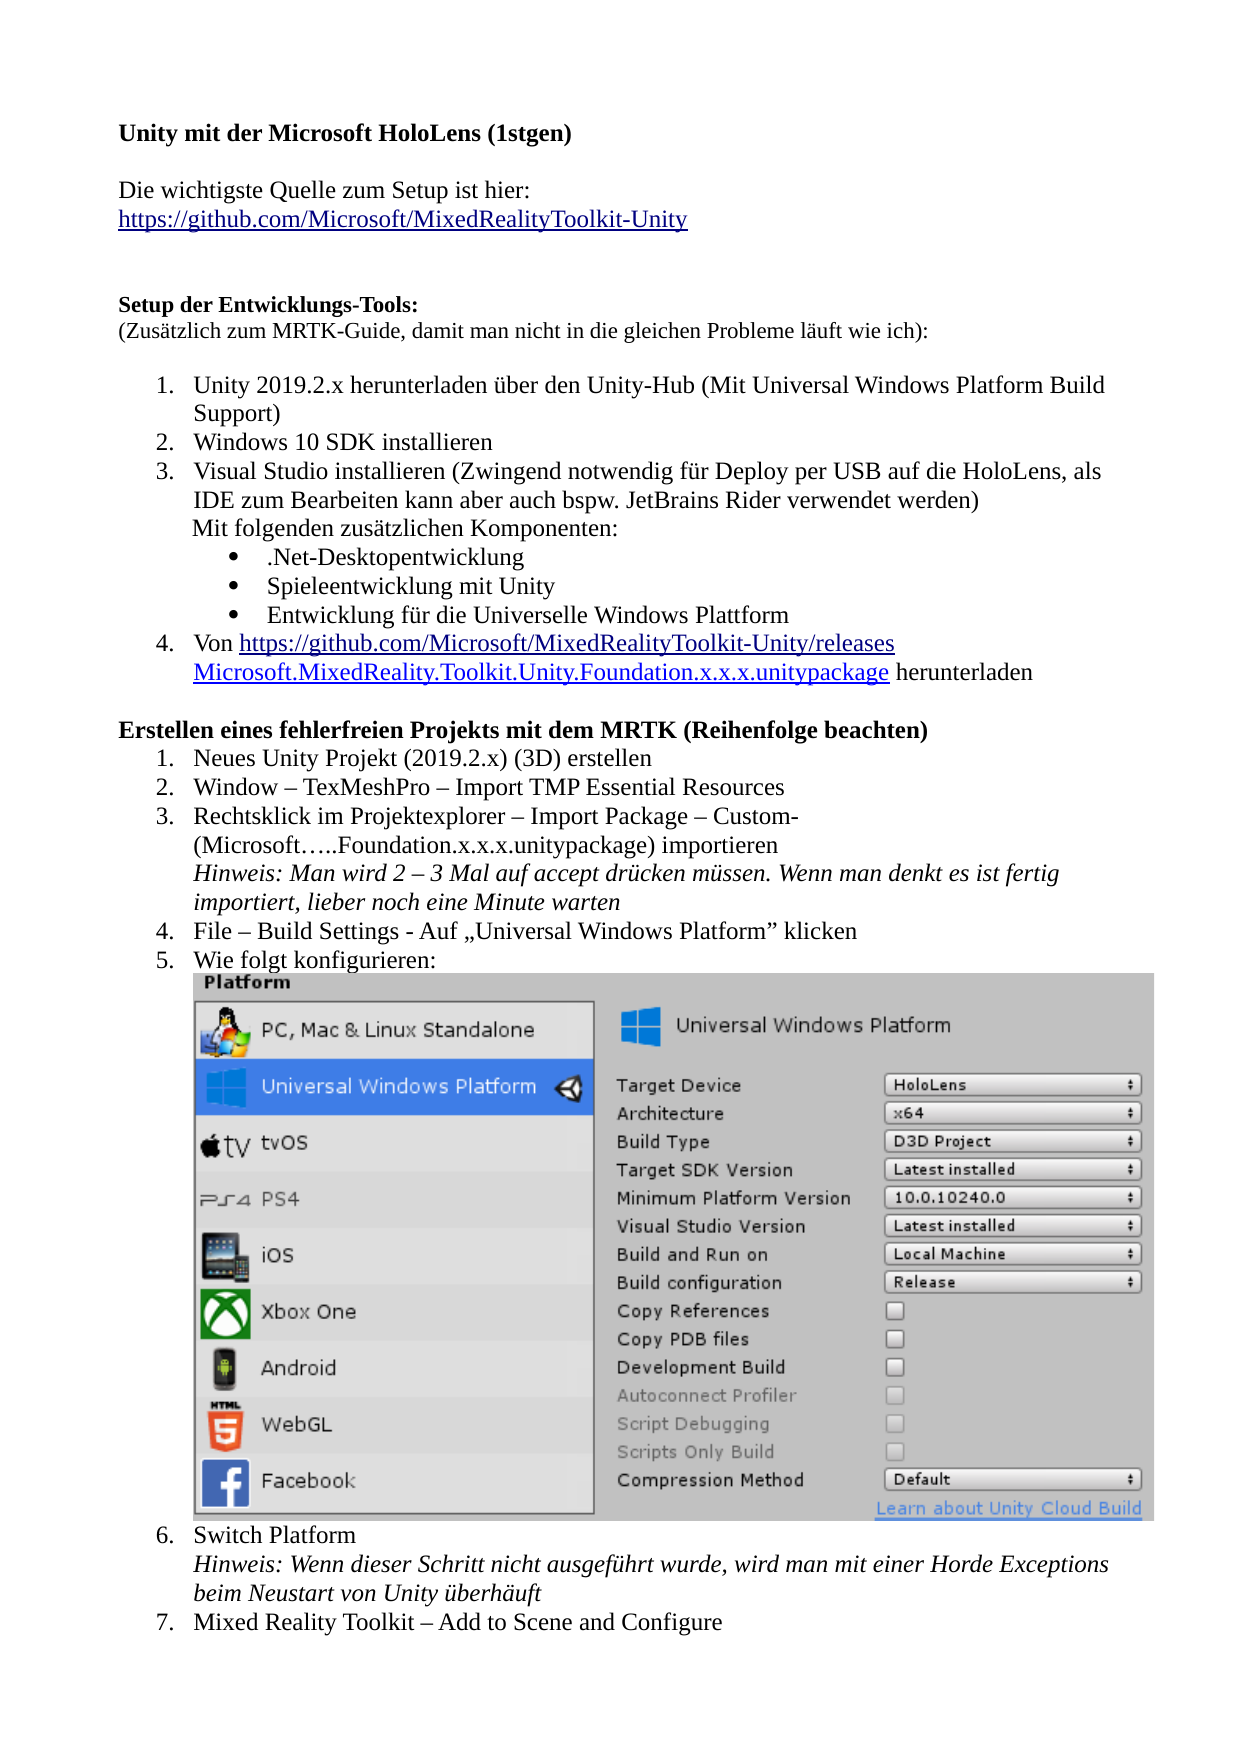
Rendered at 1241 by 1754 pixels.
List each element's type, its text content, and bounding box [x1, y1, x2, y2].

text https://github.com/Microsoft/MixedRealityToolkit-Unity [118, 204, 1122, 233]
list Windows 10 SDK installieren [156, 427, 1122, 456]
text (Zusätzlich zum MRTK-Guide, damit man nicht in die gleichen Probleme läuft wie ich): [118, 317, 1122, 343]
list Switch Platform [156, 1520, 1122, 1549]
list Mixed Reality Toolkit – Add to Scene and Configure [156, 1607, 1122, 1635]
text Hinweis: Man wird 2 – 3 Mal auf accept drücken müssen. Wenn man denkt es ist fertig importiert, lieber noch eine Minute warten [193, 858, 1122, 916]
text Setup der Entwicklungs-Tools: [118, 291, 1122, 317]
text Unity mit der Microsoft HoloLens (1stgen) [118, 118, 1122, 147]
list Window – TexMeshPro – Import TMP Essential Resources [156, 772, 1122, 801]
list Wie folgt konfigurieren: [156, 945, 1122, 973]
list Neues Unity Projekt (2019.2.x) (3D) erstellen [156, 743, 1122, 772]
list Von https://github.com/Microsoft/MixedRealityToolkit-Unity/releases Microsoft.MixedReality.Toolkit.Unity.Foundation.x.x.x.unitypackage herunterladen [156, 628, 1122, 686]
list .Net-Desktopentwicklung [229, 542, 1122, 571]
text Mit folgenden zusätzlichen Komponenten: [192, 513, 1122, 542]
text Erstellen eines fehlerfreien Projekts mit dem MRTK (Reihenfolge beachten) [118, 715, 1122, 743]
list Rechtsklick im Projektexplorer – Import Package – Custom- (Microsoft…..Foundation.x.x.x.unitypackage) importieren [156, 801, 1122, 858]
list Visual Studio installieren (Zwingend notwendig für Deploy per USB auf die HoloLens, als IDE zum Bearbeiten kann aber auch bspw. JetBrains Rider verwendet werden) [156, 456, 1122, 513]
list Unity 2019.2.x herunterladen über den Unity-Hub (Mit Universal Windows Platform Build Support) [156, 370, 1122, 427]
list Hinweis: Wenn dieser Schritt nicht ausgeführt wurde, wird man mit einer Horde Exceptions beim Neustart von Unity überhäuft [193, 1549, 1122, 1607]
text Die wichtigste Quelle zum Setup ist hier: [118, 176, 1122, 204]
list Spieleentwicklung mit Unity [229, 571, 1122, 600]
list Entwicklung für die Universelle Windows Plattform [229, 600, 1122, 628]
list File – Build Settings - Auf „Universal Windows Platform” klicken [156, 916, 1122, 945]
